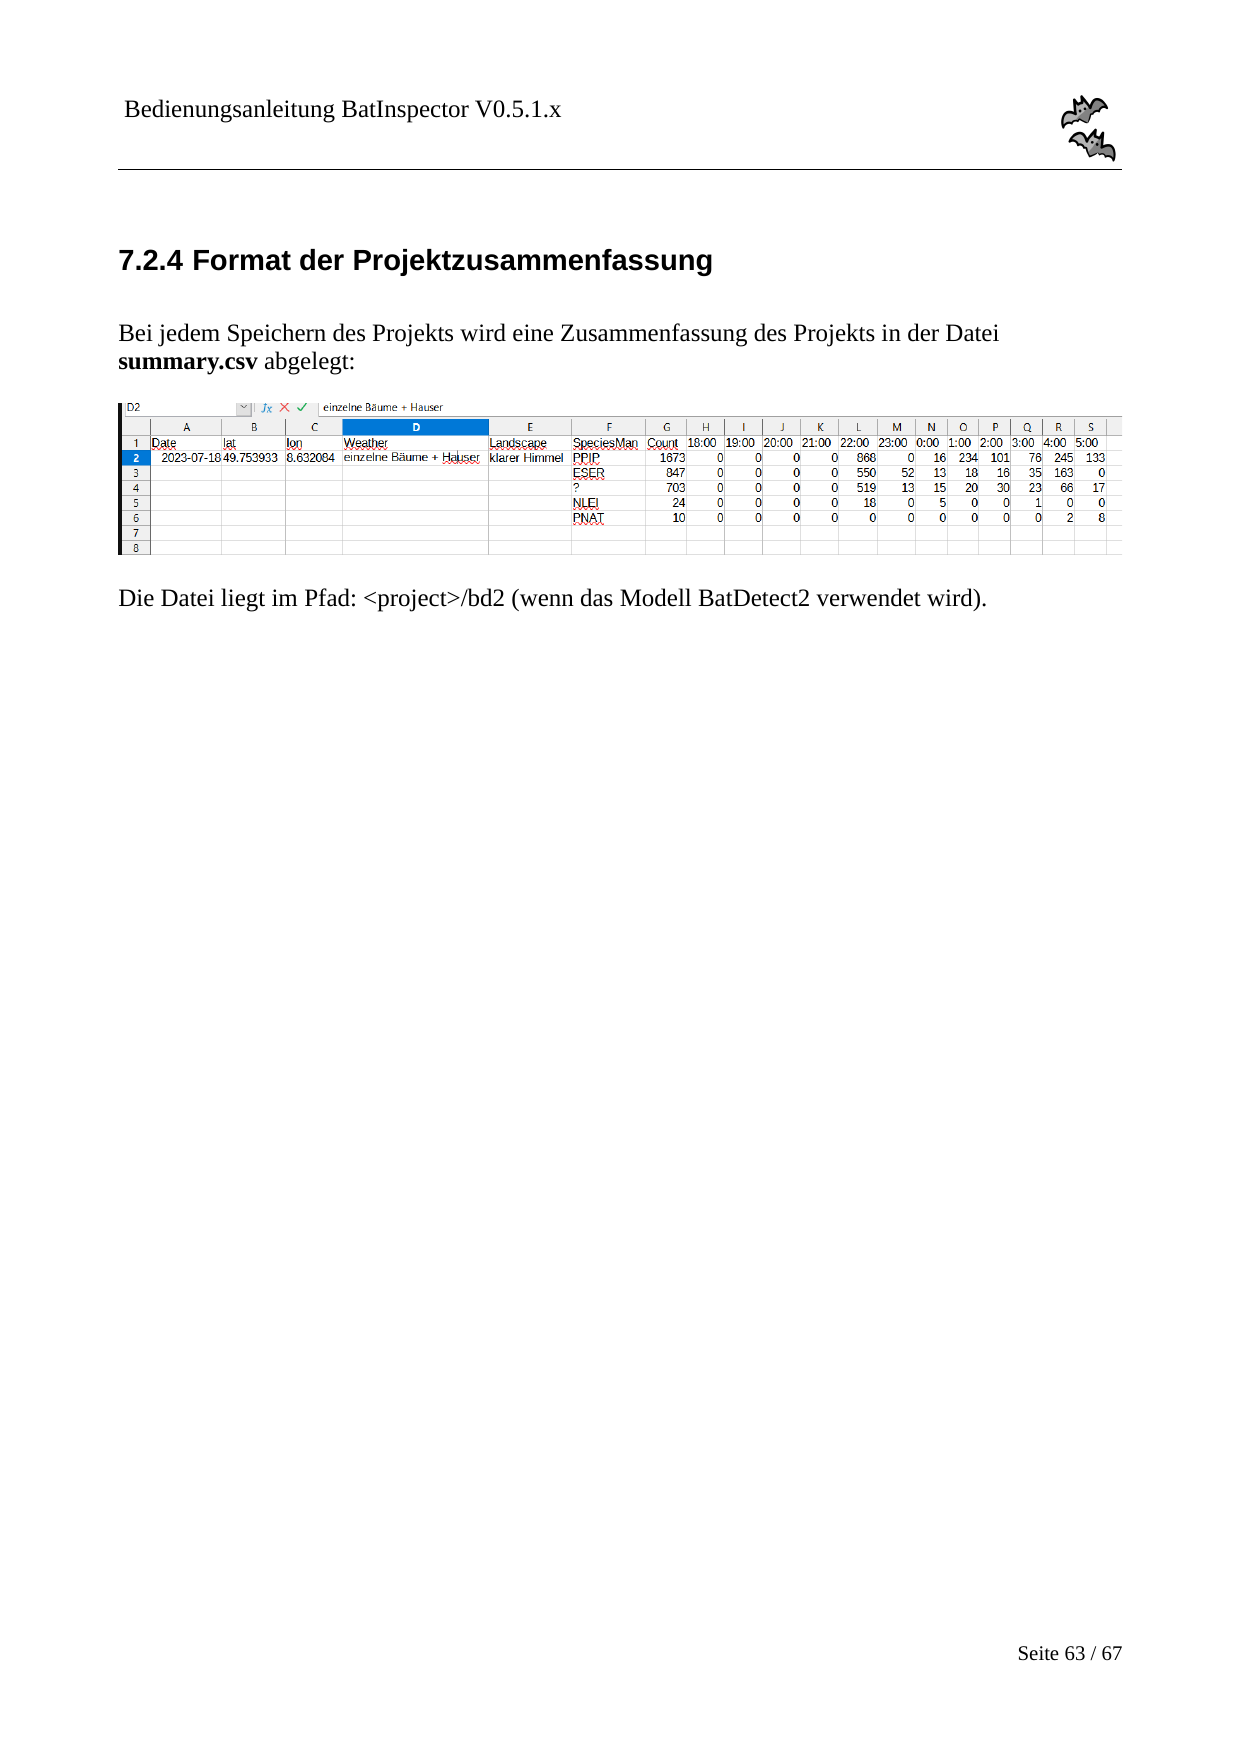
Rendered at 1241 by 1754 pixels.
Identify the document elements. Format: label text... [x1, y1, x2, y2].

text Bei jedem Speichern des Projekts wird eine Zusammenfassung des Projekts in der Datei summary.csv abgelegt: [118, 318, 1122, 375]
picture [1057, 95, 1120, 162]
picture [118, 403, 1123, 555]
subtitle Format der Projektzusammenfassung [118, 243, 1122, 276]
text Die Datei liegt im Pfad: <project>/bd2 (wenn das Modell BatDetect2 verwendet wird). [118, 583, 1122, 612]
